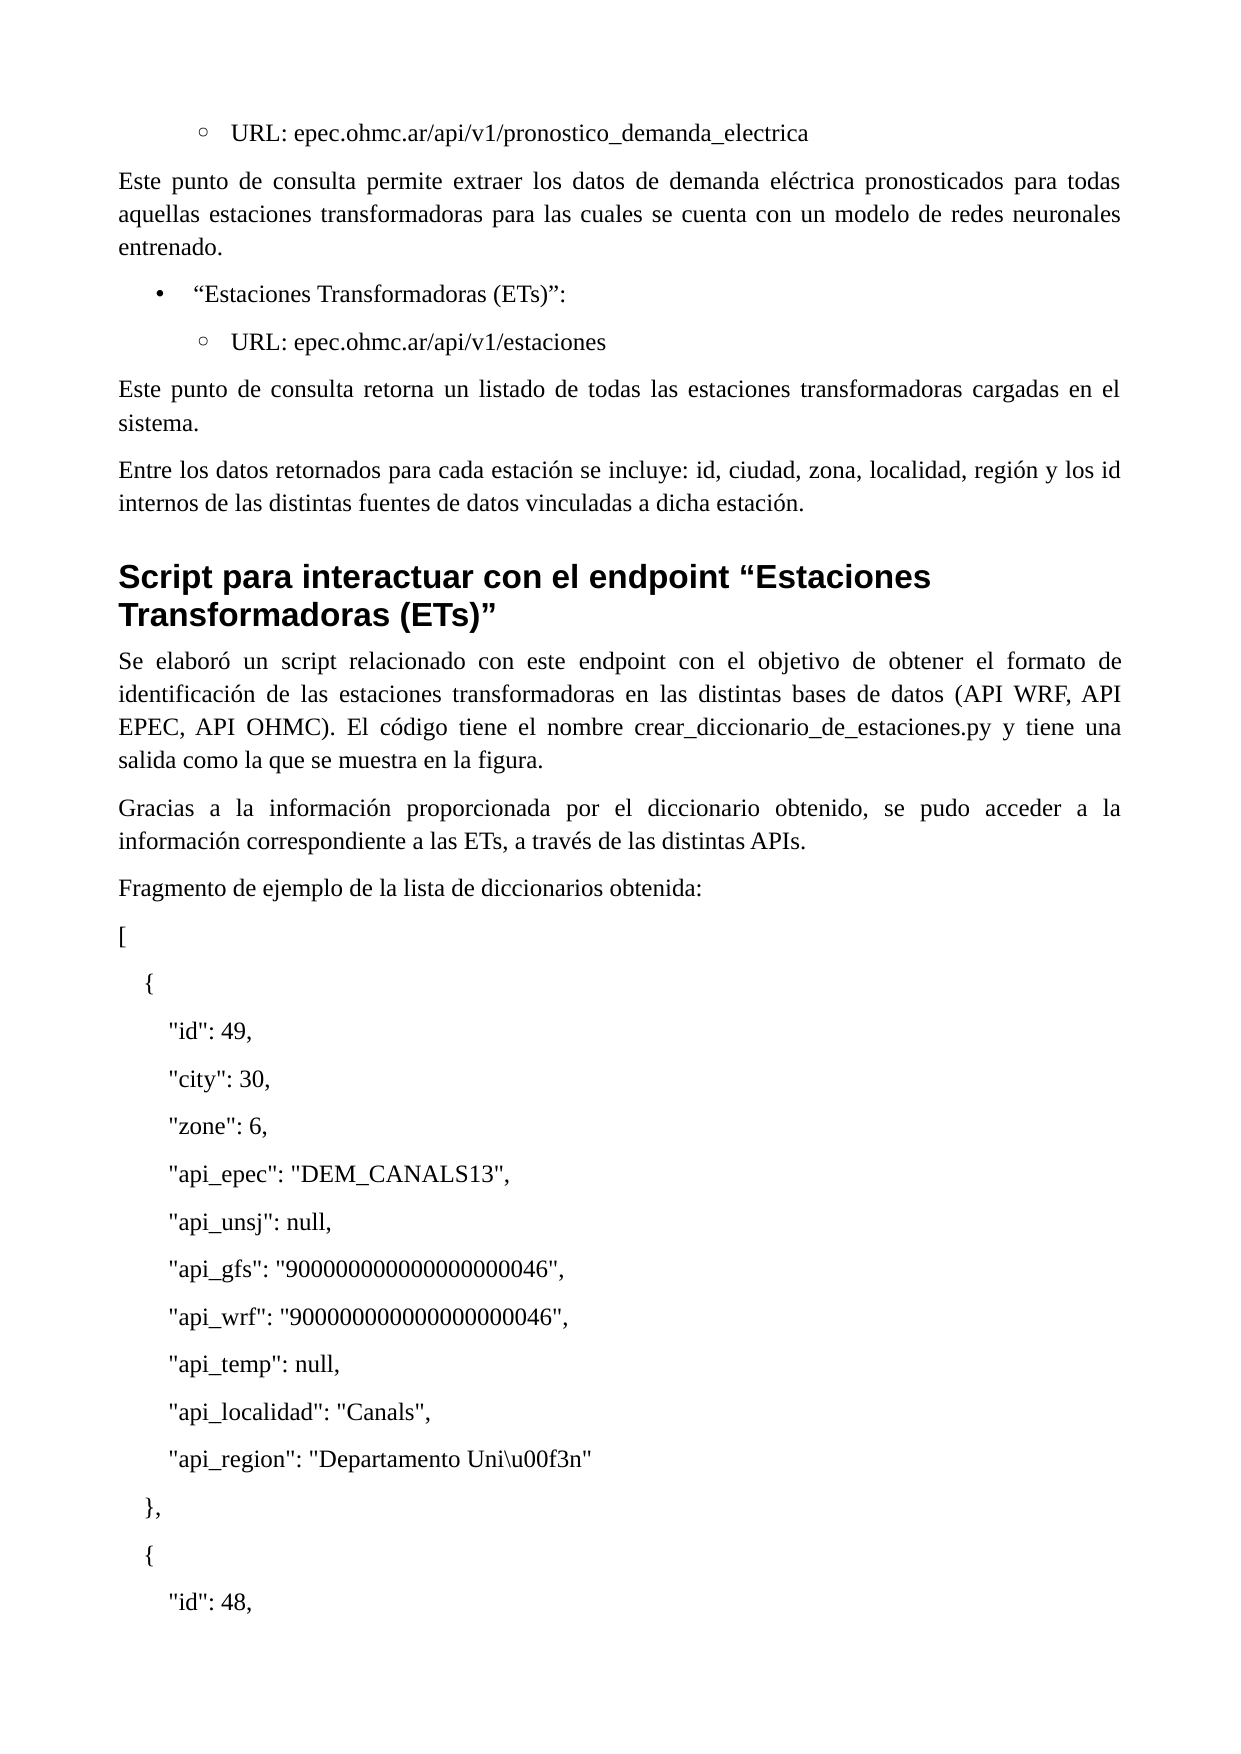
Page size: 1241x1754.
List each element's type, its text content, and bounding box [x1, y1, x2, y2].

text [ [118, 921, 1122, 950]
text "id": 48, [118, 1587, 1122, 1616]
text "city": 30, [118, 1064, 1122, 1092]
text "api_epec": "DEM_CANALS13", [118, 1159, 1122, 1188]
list URL: epec.ohmc.ar/api/v1/pronostico_demanda_electrica [193, 118, 1122, 147]
text Gracias a la información proporcionada por el diccionario obtenido, se pudo acceder a la información correspondiente a las ETs, a través de las distintas APIs. [118, 793, 1122, 854]
text "api_gfs": "900000000000000000046", [118, 1254, 1122, 1283]
text Fragmento de ejemplo de la lista de diccionarios obtenida: [118, 873, 1122, 902]
text Este punto de consulta retorna un listado de todas las estaciones transformadoras cargadas en el sistema. [118, 374, 1122, 436]
text { [118, 1540, 1122, 1568]
text "api_region": "Departamento Uni\u00f3n" [118, 1444, 1122, 1473]
list URL: epec.ohmc.ar/api/v1/estaciones [193, 327, 1122, 356]
text "api_unsj": null, [118, 1207, 1122, 1235]
text "api_temp": null, [118, 1349, 1122, 1378]
text "api_localidad": "Canals", [118, 1397, 1122, 1426]
text { [118, 968, 1122, 997]
text Se elaboró un script relacionado con este endpoint con el objetivo de obtener el formato de identificación de las estaciones transformadoras en las distintas bases de datos (API WRF, API EPEC, API OHMC). El código tiene el nombre crear_diccionario_de_estaciones.py y tiene una salida como la que se muestra en la figura. [118, 646, 1122, 774]
text Entre los datos retornados para cada estación se incluye: id, ciudad, zona, localidad, región y los id internos de las distintas fuentes de datos vinculadas a dicha estación. [118, 455, 1122, 517]
subtitle Script para interactuar con el endpoint “Estaciones Transformadoras (ETs)” [118, 557, 1122, 633]
text Este punto de consulta permite extraer los datos de demanda eléctrica pronosticados para todas aquellas estaciones transformadoras para las cuales se cuenta con un modelo de redes neuronales entrenado. [118, 166, 1122, 261]
text }, [118, 1492, 1122, 1521]
text "api_wrf": "900000000000000000046", [118, 1302, 1122, 1331]
text "id": 49, [118, 1016, 1122, 1045]
list “Estaciones Transformadoras (ETs)”: [156, 279, 1122, 308]
text "zone": 6, [118, 1111, 1122, 1140]
